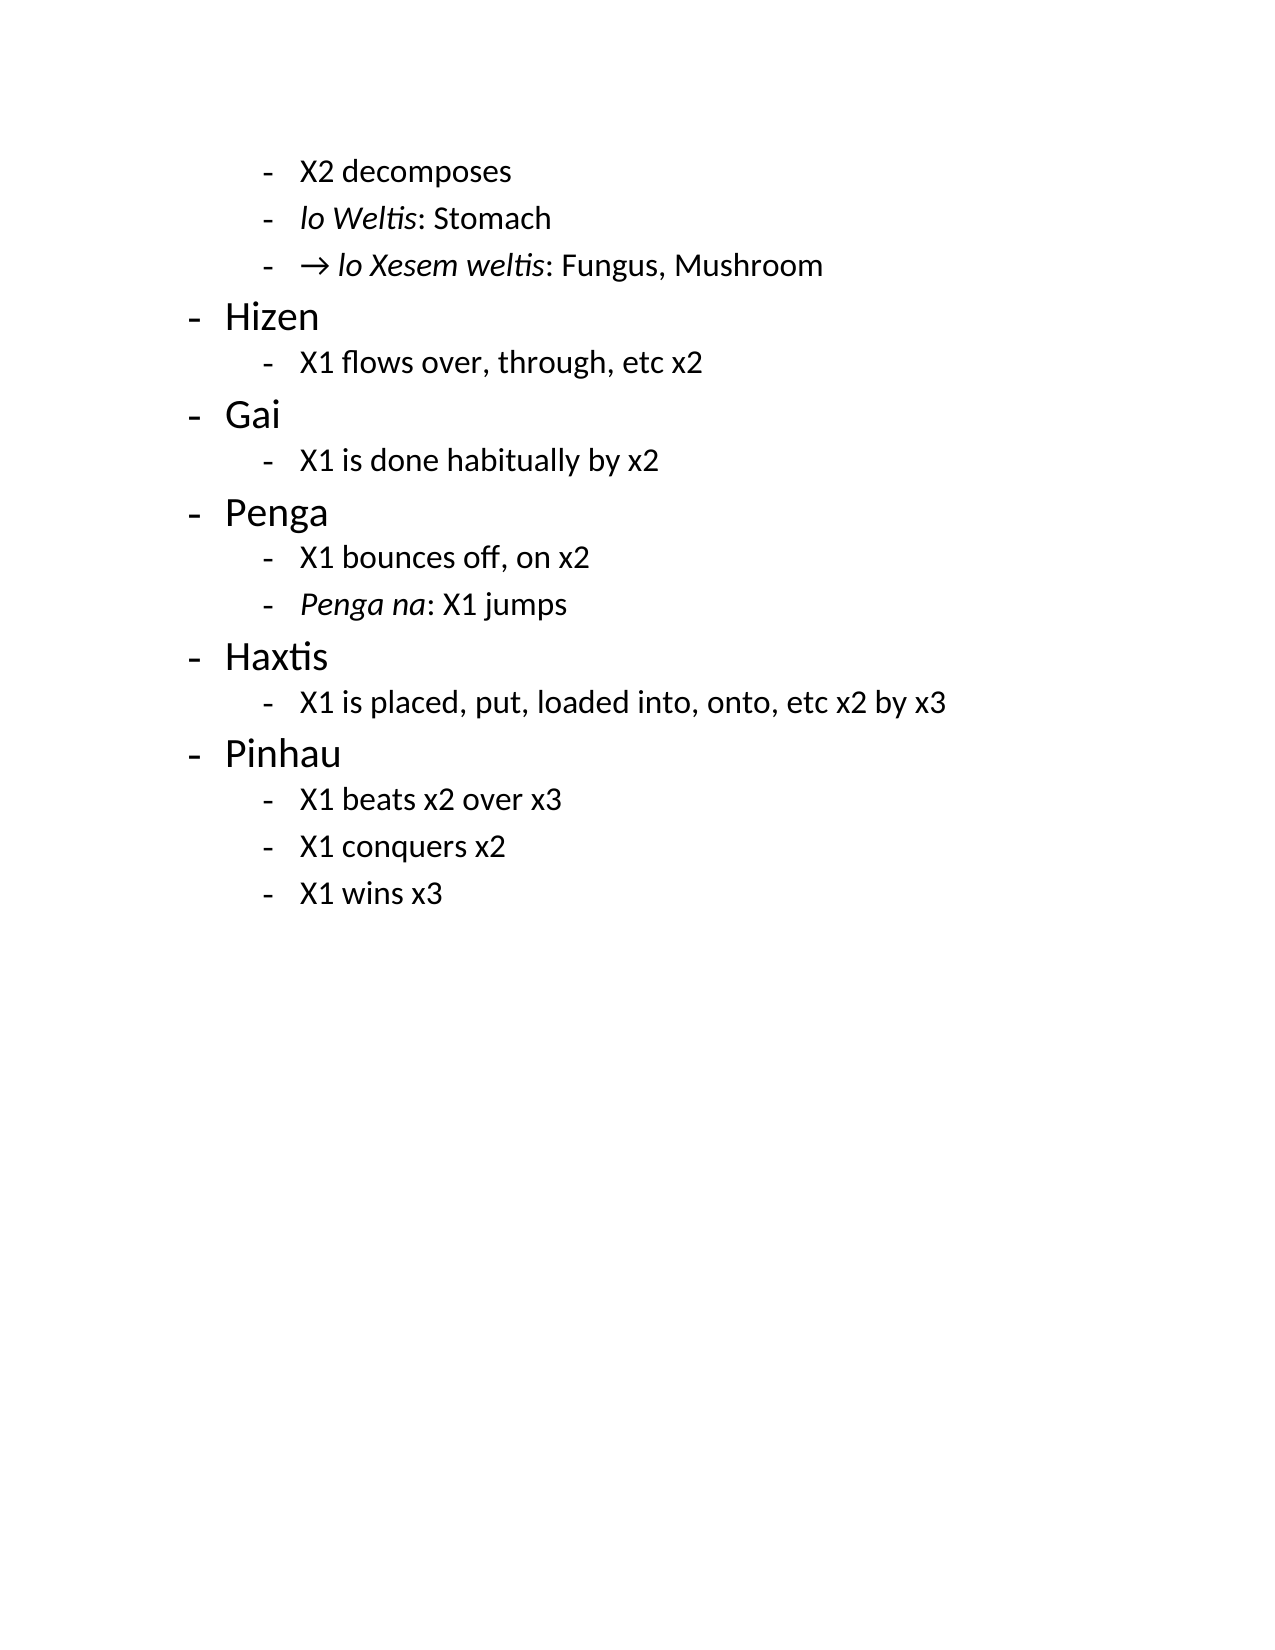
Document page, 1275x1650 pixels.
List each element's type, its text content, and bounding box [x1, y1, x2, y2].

subtitle Gai [187, 388, 1125, 439]
list X2 decomposes [262, 150, 1125, 191]
list X1 wins x3 [262, 872, 1125, 913]
subtitle Haxtis [187, 630, 1125, 681]
subtitle Pinhau [187, 727, 1125, 778]
list X1 is placed, put, loaded into, onto, etc x2 by x3 [262, 681, 1125, 721]
subtitle Hizen [187, 290, 1125, 341]
list Penga na: X1 jumps [262, 583, 1125, 624]
list X1 is done habitually by x2 [262, 439, 1125, 479]
list X1 flows over, through, etc x2 [262, 341, 1125, 382]
list X1 beats x2 over x3 [262, 778, 1125, 819]
list X1 bounces off, on x2 [262, 536, 1125, 577]
list X1 conquers x2 [262, 825, 1125, 866]
list lo Weltis: Stomach [262, 197, 1125, 237]
list → lo Xesem weltis: Fungus, Mushroom [262, 243, 1125, 284]
subtitle Penga [187, 486, 1125, 536]
